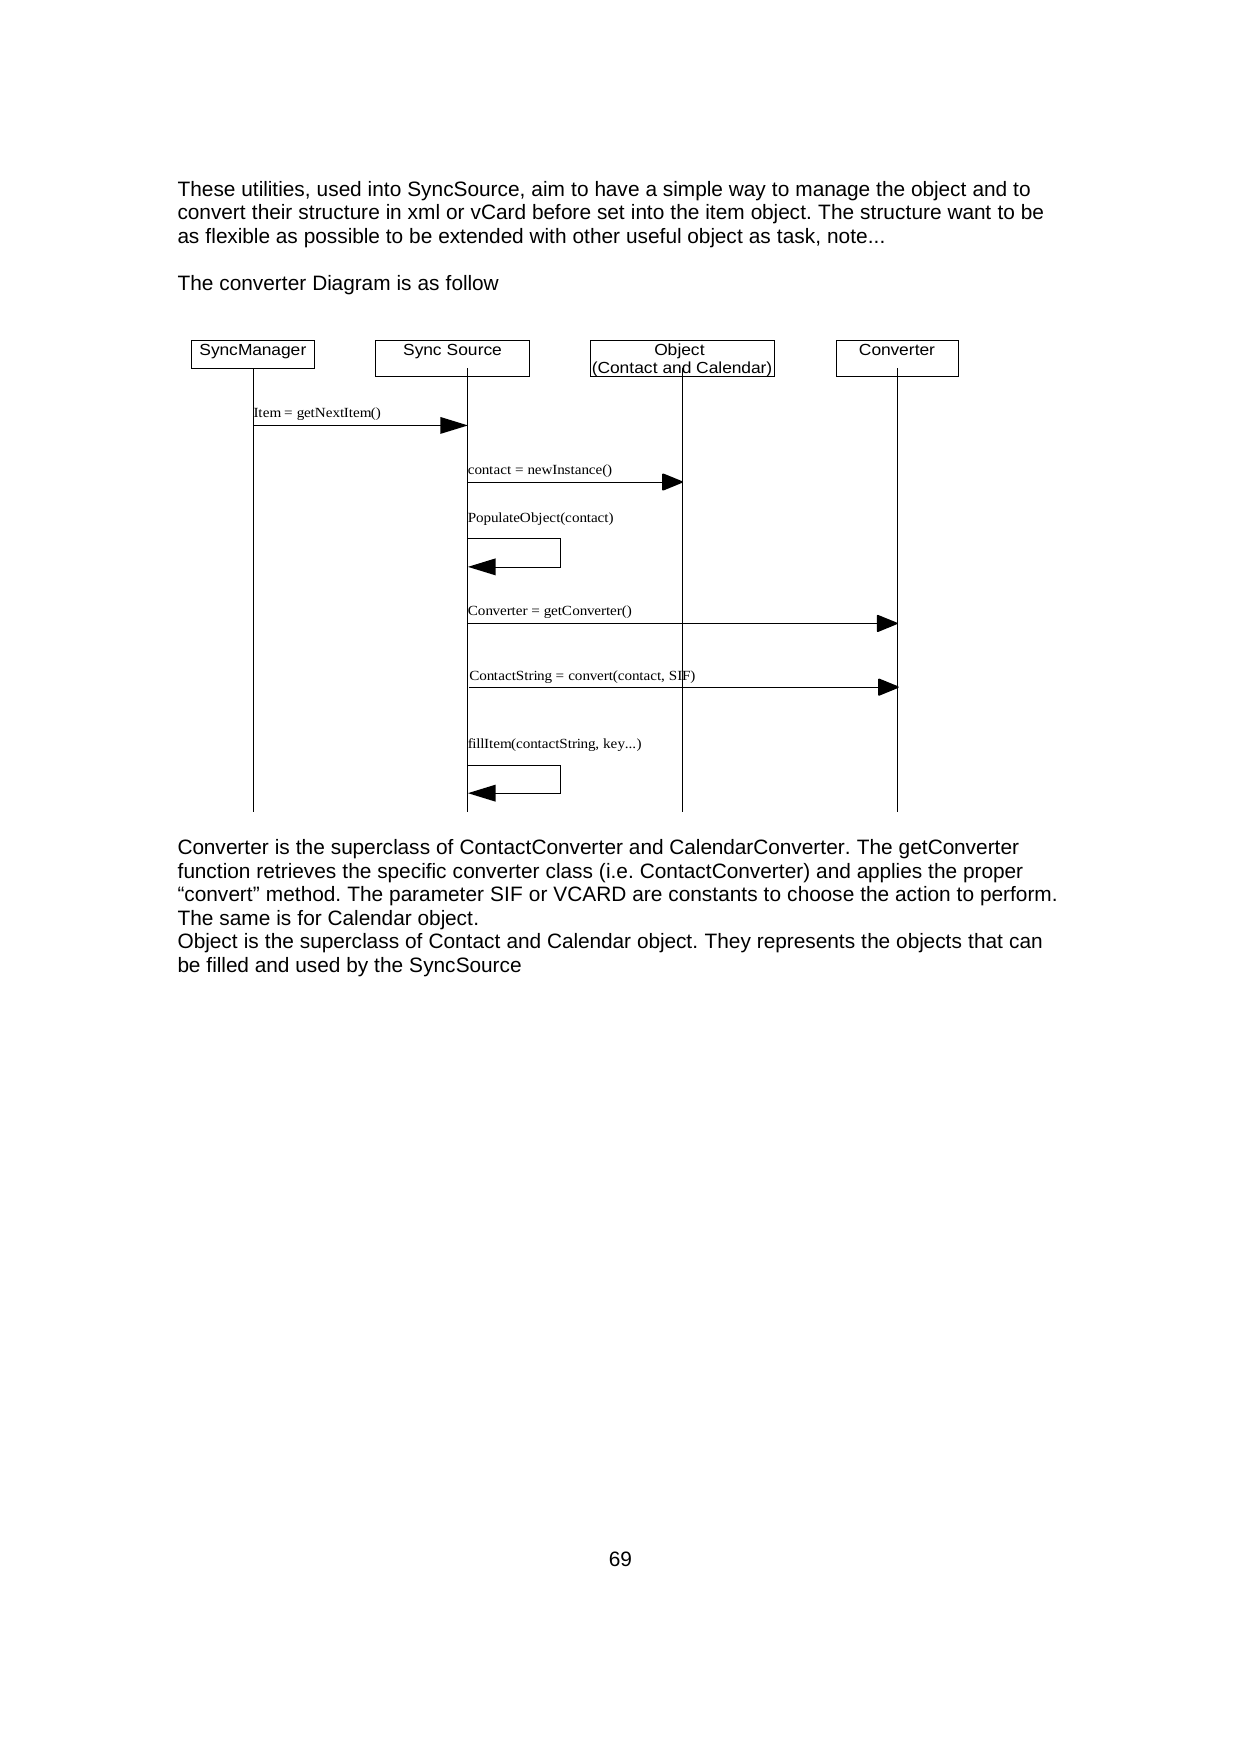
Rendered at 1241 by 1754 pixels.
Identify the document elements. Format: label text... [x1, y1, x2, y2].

text Object is the superclass of Contact and Calendar object. They represents the objects that can be filled and used by the SyncSource [177, 930, 1063, 977]
text The converter Diagram is as follow [177, 271, 1063, 295]
text These utilities, used into SyncSource, aim to have a simple way to manage the object and to convert their structure in xml or vCard before set into the item object. The structure want to be as flexible as possible to be extended with other useful object as task, note... [177, 177, 1063, 248]
text Converter is the superclass of ContactConverter and CalendarConverter. The getConverter function retrieves the specific converter class (i.e. ContactConverter) and applies the proper “convert” method. The parameter SIF or VCARD are constants to choose the action to perform. The same is for Calendar object. [177, 836, 1063, 930]
